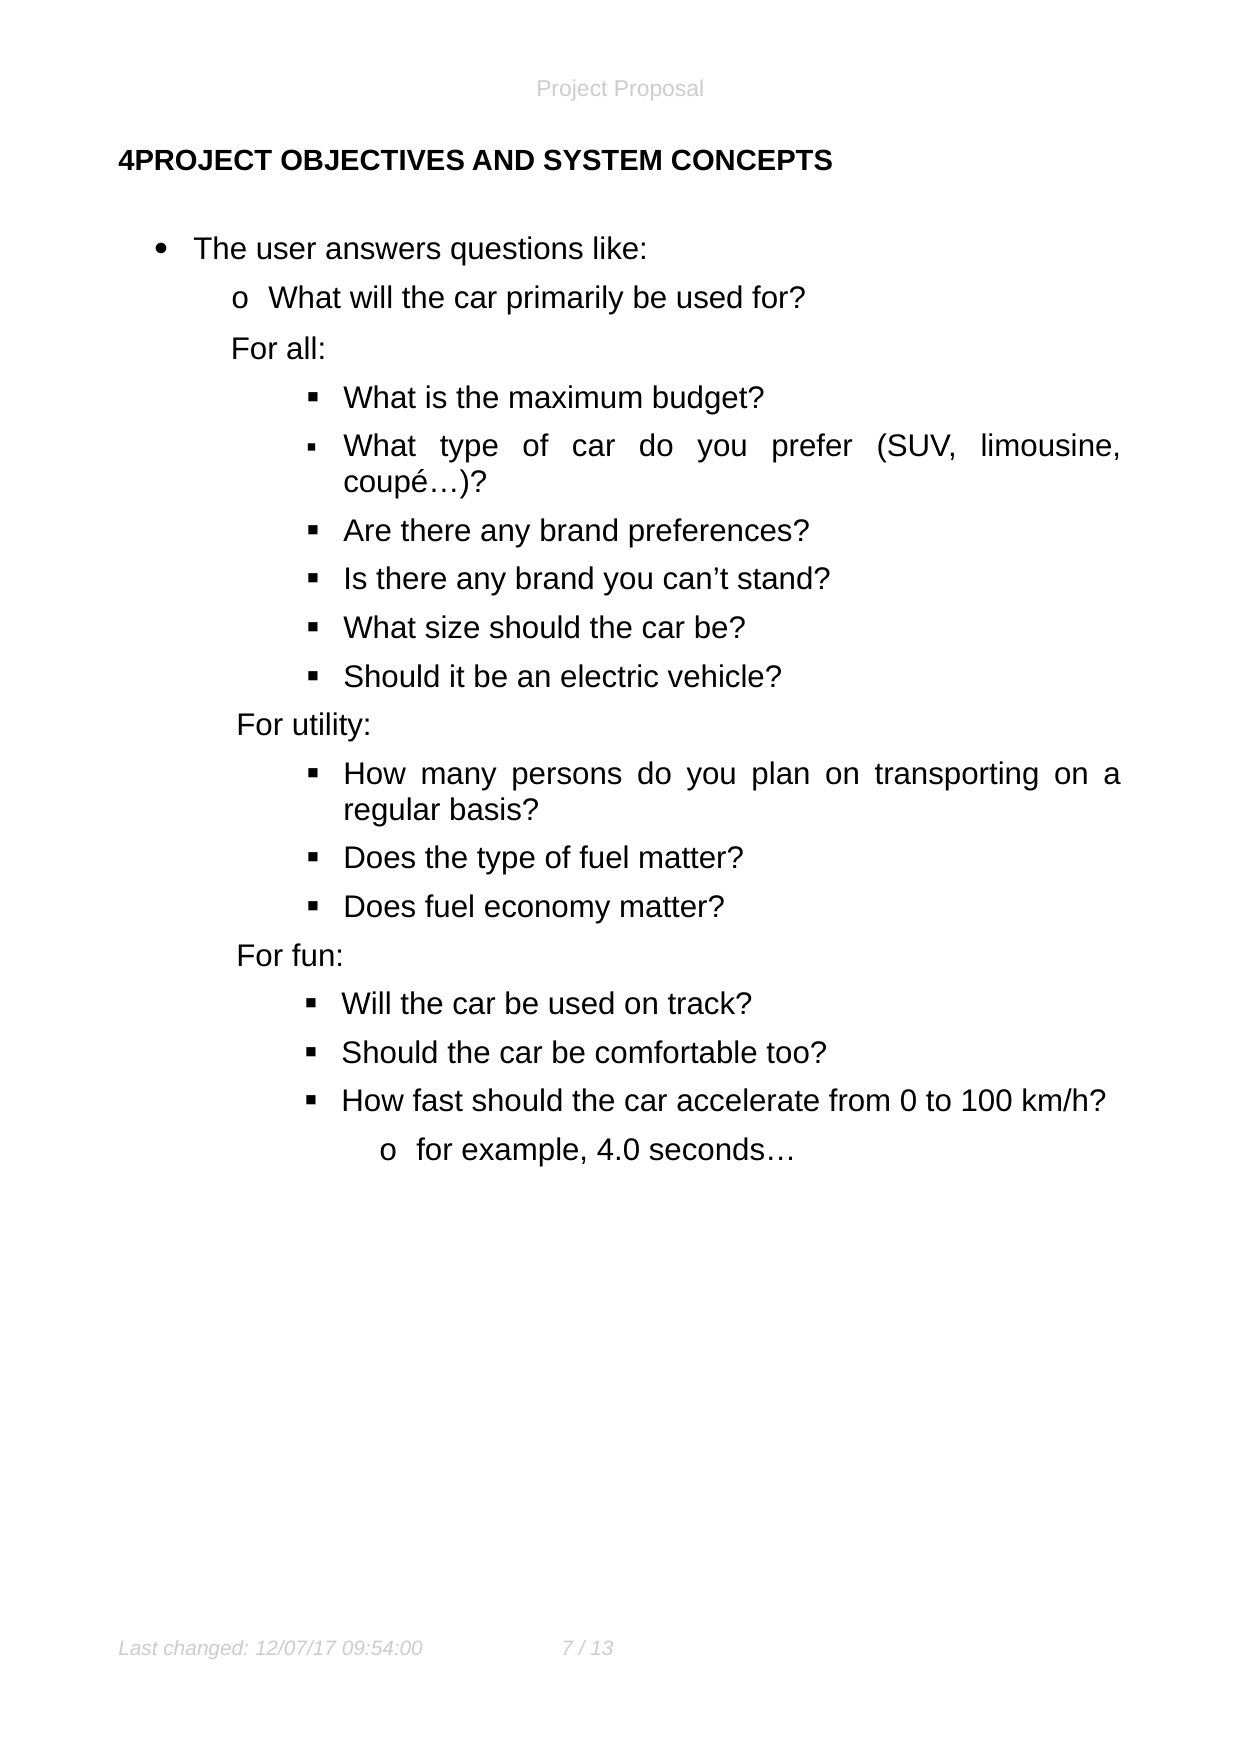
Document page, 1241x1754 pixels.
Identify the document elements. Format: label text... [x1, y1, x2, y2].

list Should it be an electric vehicle? [306, 658, 1122, 694]
list Does the type of fuel matter? [306, 839, 1122, 876]
list Are there any brand preferences? [306, 512, 1122, 548]
list Does fuel economy matter? [306, 888, 1122, 924]
list How many persons do you plan on transporting on a regular basis? [306, 755, 1122, 827]
list Will the car be used on track? [304, 985, 1122, 1021]
list The user answers questions like: [156, 230, 1122, 267]
list What type of car do you prefer (SUV, limousine, coupé…)? [306, 427, 1122, 499]
list What is the maximum budget? [306, 379, 1122, 415]
text For all: [231, 330, 1122, 366]
list for example, 4.0 seconds… [379, 1131, 1122, 1170]
list What will the car primarily be used for? [231, 279, 1122, 318]
text For utility: [236, 706, 1122, 742]
subtitle Project Objectives and System Concepts [118, 143, 1122, 177]
list How fast should the car accelerate from 0 to 100 km/h? [304, 1082, 1122, 1118]
list What size should the car be? [306, 609, 1122, 645]
list Is there any brand you can’t stand? [306, 560, 1122, 597]
list Should the car be comfortable too? [304, 1034, 1122, 1070]
text For fun: [236, 937, 1122, 973]
